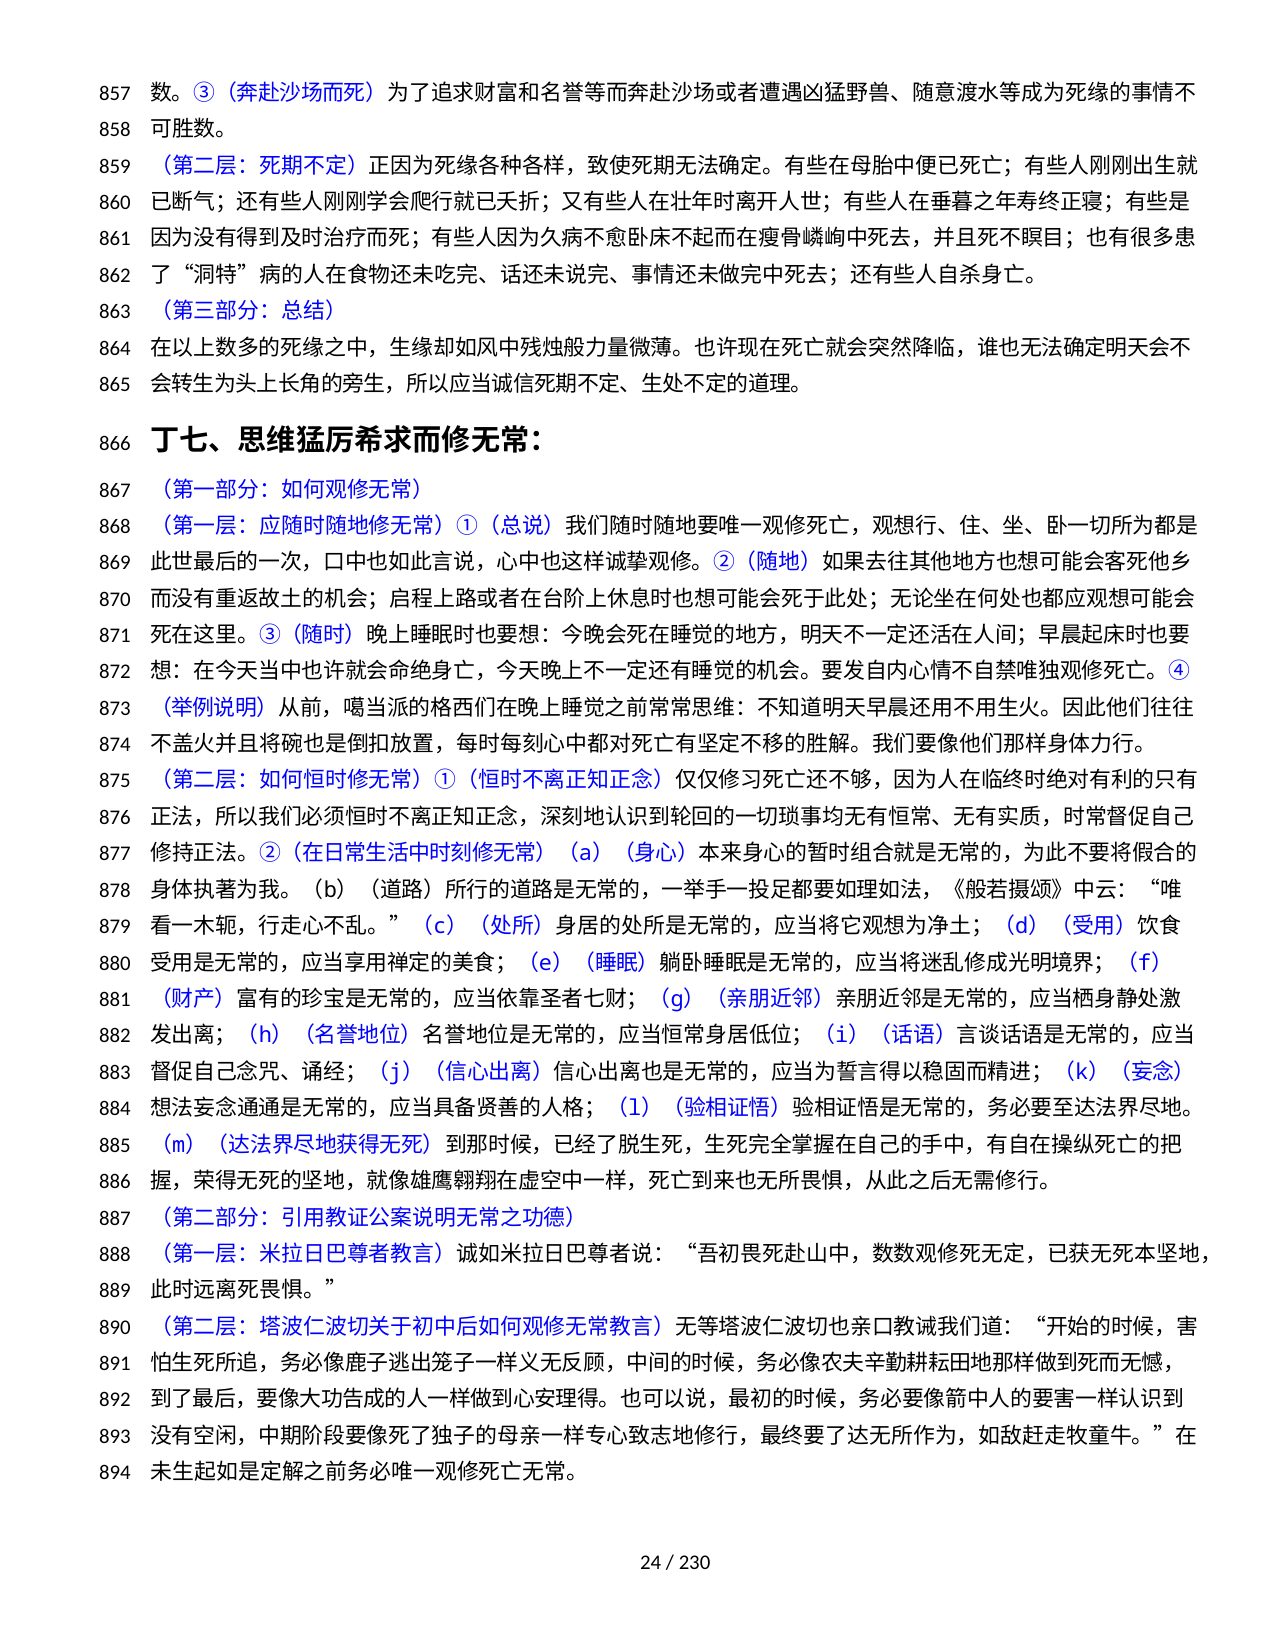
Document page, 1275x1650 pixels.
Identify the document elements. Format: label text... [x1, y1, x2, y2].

text （第二层：塔波仁波切关于初中后如何观修无常教言）无等塔波仁波切也亲口教诫我们道：“开始的时候，害怕生死所追，务必像鹿子逃出笼子一样义无反顾，中间的时候，务必像农夫辛勤耕耘田地那样做到死而无憾，到了最后，要像大功告成的人一样做到心安理得。也可以说，最初的时候，务必要像箭中人的要害一样认识到没有空闲，中期阶段要像死了独子的母亲一样专心致志地修行，最终要了达无所作为，如敌赶走牧童牛。”在未生起如是定解之前务必唯一观修死亡无常。 [150, 1309, 1200, 1486]
text （第二部分：引用教证公案说明无常之功德） [150, 1199, 1200, 1231]
text （第一层：米拉日巴尊者教言）诚如米拉日巴尊者说：“吾初畏死赴山中，数数观修死无定，已获无死本坚地，此时远离死畏惧。” [150, 1236, 1200, 1304]
text 在以上数多的死缘之中，生缘却如风中残烛般力量微薄。也许现在死亡就会突然降临，谁也无法确定明天会不会转生为头上长角的旁生，所以应当诚信死期不定、生处不定的道理。 [150, 329, 1200, 397]
text （第一部分：如何观修无常） [150, 472, 1200, 503]
subtitle 丁七、思维猛厉希求而修无常： [150, 417, 1200, 459]
text （第二层：如何恒时修无常）①（恒时不离正知正念）仅仅修习死亡还不够，因为人在临终时绝对有利的只有正法，所以我们必须恒时不离正知正念，深刻地认识到轮回的一切琐事均无有恒常、无有实质，时常督促自己修持正法。②（在日常生活中时刻修无常）（a）（身心）本来身心的暂时组合就是无常的，为此不要将假合的身体执著为我。（b）（道路）所行的道路是无常的，一举手一投足都要如理如法，《般若摄颂》中云：“唯看一木轭，行走心不乱。”（c）（处所）身居的处所是无常的，应当将它观想为净土；（d）（受用）饮食受用是无常的，应当享用禅定的美食；（e）（睡眠）躺卧睡眠是无常的，应当将迷乱修成光明境界；（f）（财产）富有的珍宝是无常的，应当依靠圣者七财；（g）（亲朋近邻）亲朋近邻是无常的，应当栖身静处激发出离；（h）（名誉地位）名誉地位是无常的，应当恒常身居低位；（i）（话语）言谈话语是无常的，应当督促自己念咒、诵经；（j）（信心出离）信心出离也是无常的，应当为誓言得以稳固而精进；（k）（妄念）想法妄念通通是无常的，应当具备贤善的人格；（l）（验相证悟）验相证悟是无常的，务必要至达法界尽地。（m）（达法界尽地获得无死）到那时候，已经了脱生死，生死完全掌握在自己的手中，有自在操纵死亡的把握，荣得无死的坚地，就像雄鹰翱翔在虚空中一样，死亡到来也无所畏惧，从此之后无需修行。 [150, 762, 1200, 1195]
text （第一层：应随时随地修无常）①（总说）我们随时随地要唯一观修死亡，观想行、住、坐、卧一切所为都是此世最后的一次，口中也如此言说，心中也这样诚挚观修。②（随地）如果去往其他地方也想可能会客死他乡而没有重返故土的机会；启程上路或者在台阶上休息时也想可能会死于此处；无论坐在何处也都应观想可能会死在这里。③（随时）晚上睡眠时也要想：今晚会死在睡觉的地方，明天不一定还活在人间；早晨起床时也要想：在今天当中也许就会命绝身亡，今天晚上不一定还有睡觉的机会。要发自内心情不自禁唯独观修死亡。④（举例说明）从前，噶当派的格西们在晚上睡觉之前常常思维：不知道明天早晨还用不用生火。因此他们往往不盖火并且将碗也是倒扣放置，每时每刻心中都对死亡有坚定不移的胜解。我们要像他们那样身体力行。 [150, 508, 1200, 758]
text （第三部分：总结） [150, 293, 1200, 325]
text 数。③（奔赴沙场而死）为了追求财富和名誉等而奔赴沙场或者遭遇凶猛野兽、随意渡水等成为死缘的事情不可胜数。 [150, 75, 1200, 143]
text （第二层：死期不定）正因为死缘各种各样，致使死期无法确定。有些在母胎中便已死亡；有些人刚刚出生就已断气；还有些人刚刚学会爬行就已夭折；又有些人在壮年时离开人世；有些人在垂暮之年寿终正寝；有些是因为没有得到及时治疗而死；有些人因为久病不愈卧床不起而在瘦骨嶙峋中死去，并且死不瞑目；也有很多患了“洞特”病的人在食物还未吃完、话还未说完、事情还未做完中死去；还有些人自杀身亡。 [150, 148, 1200, 288]
